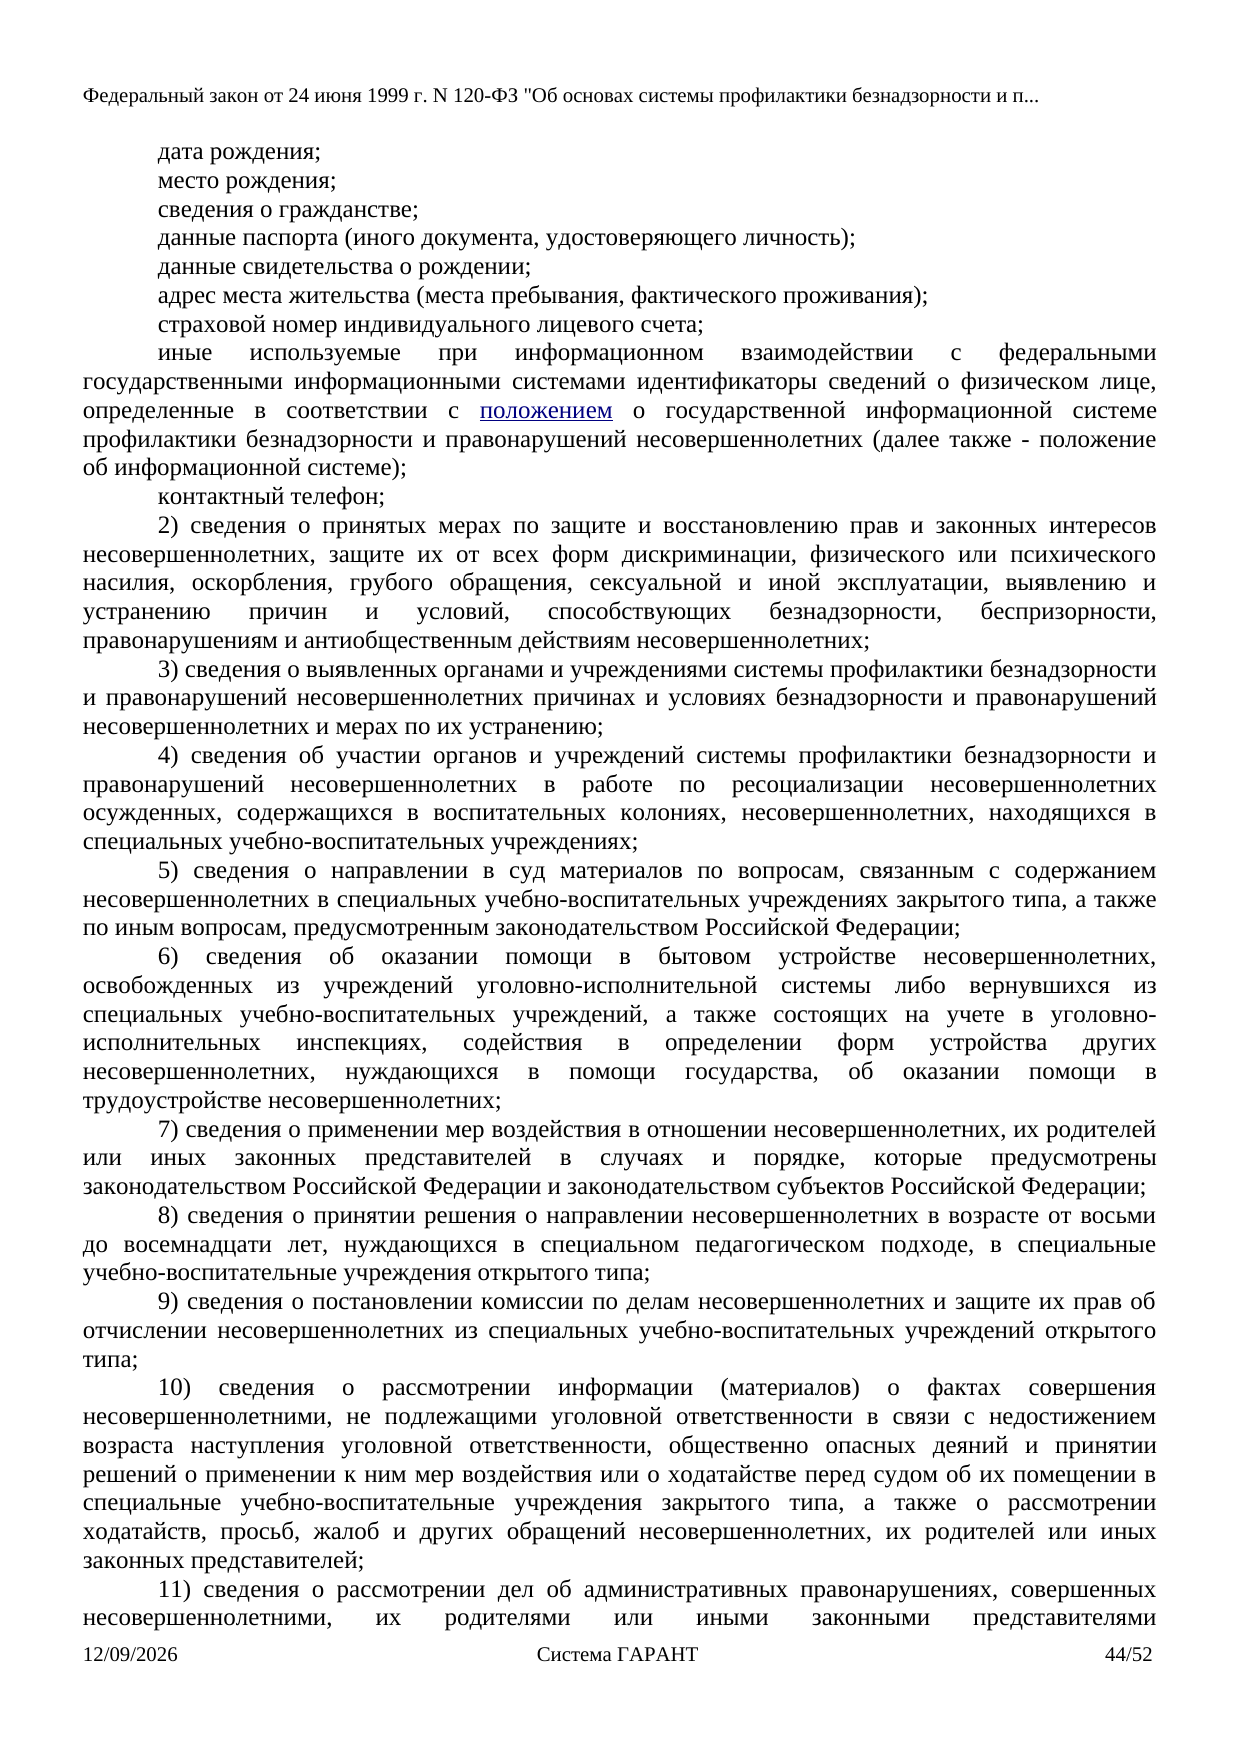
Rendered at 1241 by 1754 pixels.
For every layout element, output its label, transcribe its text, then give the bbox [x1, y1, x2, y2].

text 2) сведения о принятых мерах по защите и восстановлению прав и законных интересов несовершеннолетних, защите их от всех форм дискриминации, физического или психического насилия, оскорбления, грубого обращения, сексуальной и иной эксплуатации, выявлению и устранению причин и условий, способствующих безнадзорности, беспризорности, правонарушениям и антиобщественным действиям несовершеннолетних; [83, 510, 1157, 654]
text 4) сведения об участии органов и учреждений системы профилактики безнадзорности и правонарушений несовершеннолетних в работе по ресоциализации несовершеннолетних осужденных, содержащихся в воспитательных колониях, несовершеннолетних, находящихся в специальных учебно-воспитательных учреждениях; [83, 740, 1157, 855]
text сведения о гражданстве; [83, 194, 1157, 222]
text место рождения; [83, 165, 1157, 194]
text данные паспорта (иного документа, удостоверяющего личность); [83, 222, 1157, 251]
text 7) сведения о применении мер воздействия в отношении несовершеннолетних, их родителей или иных законных представителей в случаях и порядке, которые предусмотрены законодательством Российской Федерации и законодательством субъектов Российской Федерации; [83, 1114, 1157, 1200]
text 10) сведения о рассмотрении информации (материалов) о фактах совершения несовершеннолетними, не подлежащими уголовной ответственности в связи с недостижением возраста наступления уголовной ответственности, общественно опасных деяний и принятии решений о применении к ним мер воздействия или о ходатайстве перед судом об их помещении в специальные учебно-воспитательные учреждения закрытого типа, а также о рассмотрении ходатайств, просьб, жалоб и других обращений несовершеннолетних, их родителей или иных законных представителей; [83, 1372, 1157, 1574]
text 3) сведения о выявленных органами и учреждениями системы профилактики безнадзорности и правонарушений несовершеннолетних причинах и условиях безнадзорности и правонарушений несовершеннолетних и мерах по их устранению; [83, 654, 1157, 740]
text 5) сведения о направлении в суд материалов по вопросам, связанным с содержанием несовершеннолетних в специальных учебно-воспитательных учреждениях закрытого типа, а также по иным вопросам, предусмотренным законодательством Российской Федерации; [83, 855, 1157, 941]
text 6) сведения об оказании помощи в бытовом устройстве несовершеннолетних, освобожденных из учреждений уголовно-исполнительной системы либо вернувшихся из специальных учебно-воспитательных учреждений, а также состоящих на учете в уголовно-исполнительных инспекциях, содействия в определении форм устройства других несовершеннолетних, нуждающихся в помощи государства, об оказании помощи в трудоустройстве несовершеннолетних; [83, 941, 1157, 1114]
text 8) сведения о принятии решения о направлении несовершеннолетних в возрасте от восьми до восемнадцати лет, нуждающихся в специальном педагогическом подходе, в специальные учебно-воспитательные учреждения открытого типа; [83, 1200, 1157, 1286]
text адрес места жительства (места пребывания, фактического проживания); [83, 280, 1157, 309]
text 11) сведения о рассмотрении дел об административных правонарушениях, совершенных несовершеннолетними, их родителями или иными законными представителями [83, 1574, 1157, 1631]
text иные используемые при информационном взаимодействии с федеральными государственными информационными системами идентификаторы сведений о физическом лице, определенные в соответствии с положением о государственной информационной системе профилактики безнадзорности и правонарушений несовершеннолетних (далее также - положение об информационной системе); [83, 337, 1157, 481]
text страховой номер индивидуального лицевого счета; [83, 309, 1157, 337]
text дата рождения; [83, 136, 1157, 165]
text данные свидетельства о рождении; [83, 251, 1157, 280]
text 9) сведения о постановлении комиссии по делам несовершеннолетних и защите их прав об отчислении несовершеннолетних из специальных учебно-воспитательных учреждений открытого типа; [83, 1286, 1157, 1372]
text контактный телефон; [83, 481, 1157, 510]
